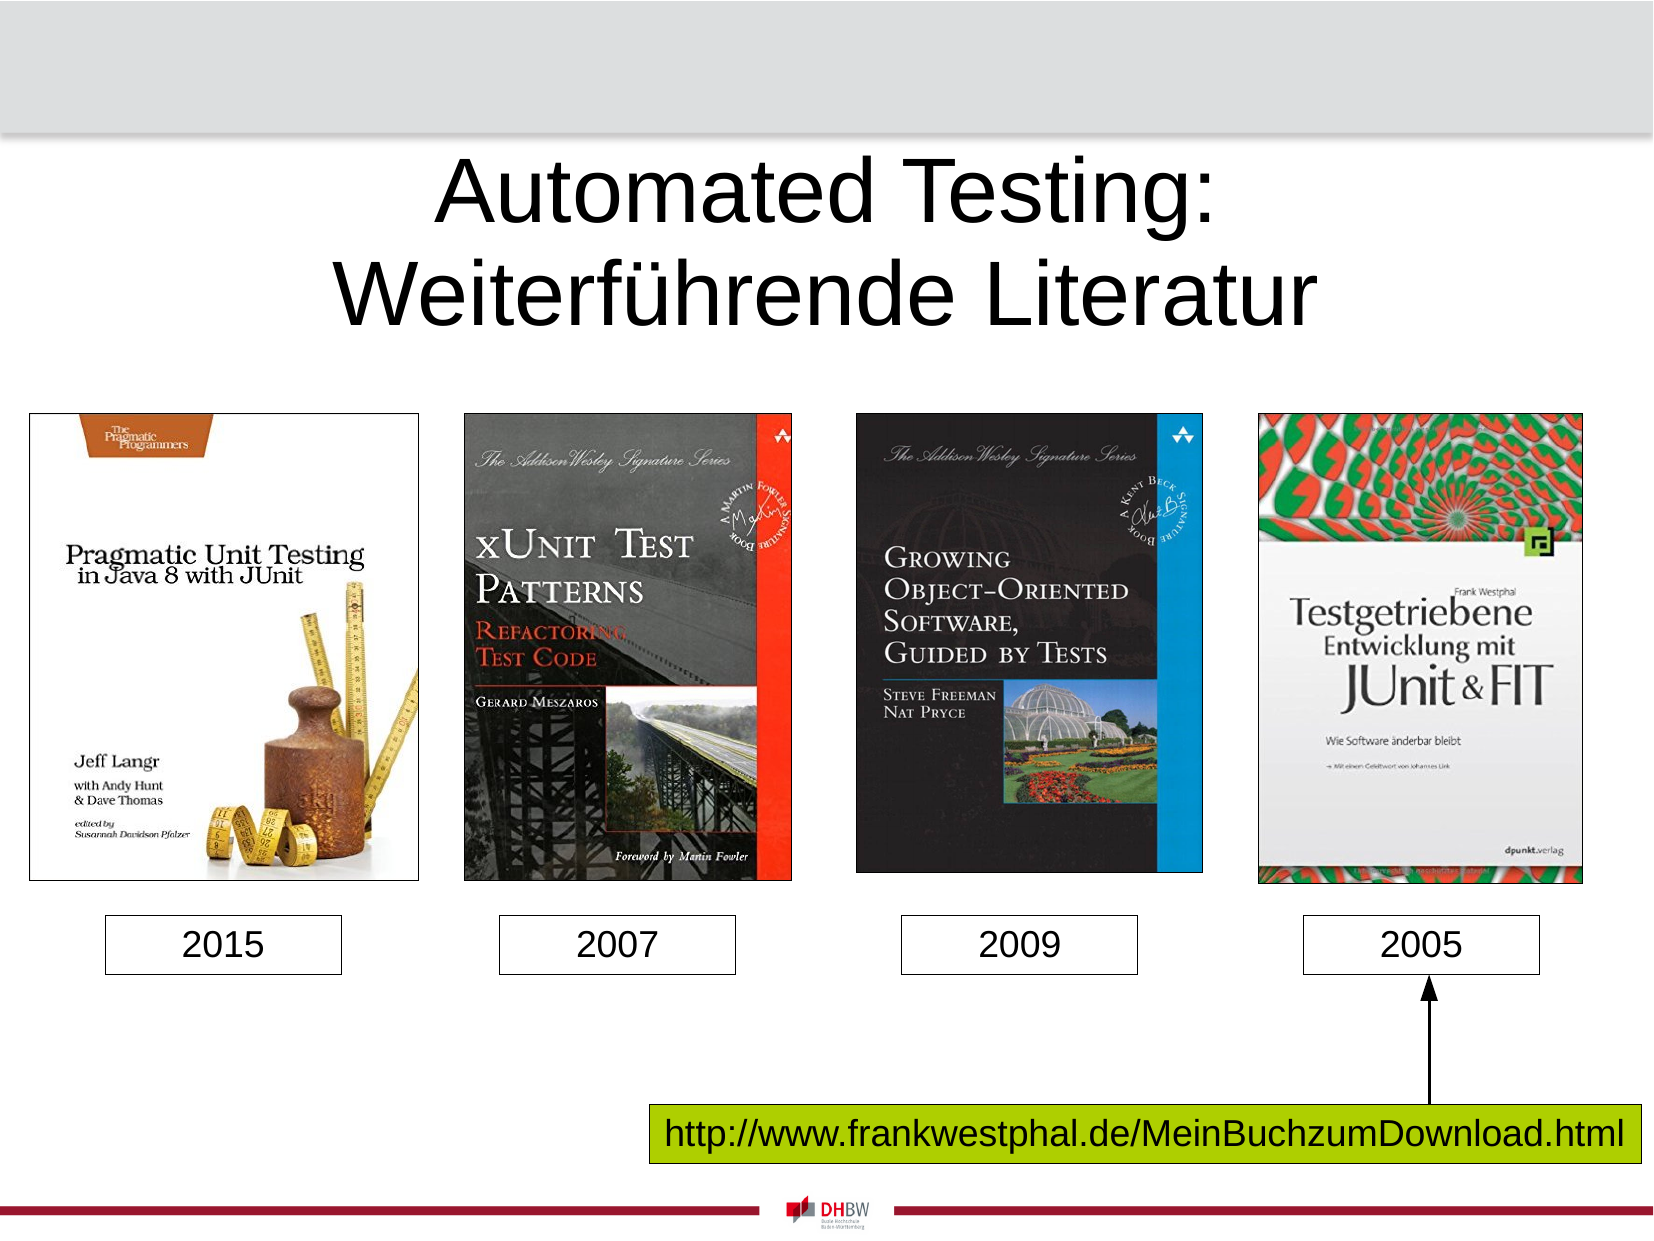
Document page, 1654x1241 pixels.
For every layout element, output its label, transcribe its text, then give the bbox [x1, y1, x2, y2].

picture [0, 1, 1654, 1237]
text_box http://www.frankwestphal.de/MeinBuchzumDownload.html [649, 1104, 1642, 1164]
text_box 2007 [499, 915, 736, 975]
text_box 2015 [105, 915, 342, 975]
title Automated Testing: Weiterführende Literatur [82, 139, 1571, 346]
text_box 2005 [1303, 915, 1540, 975]
text_box 2009 [901, 915, 1138, 975]
